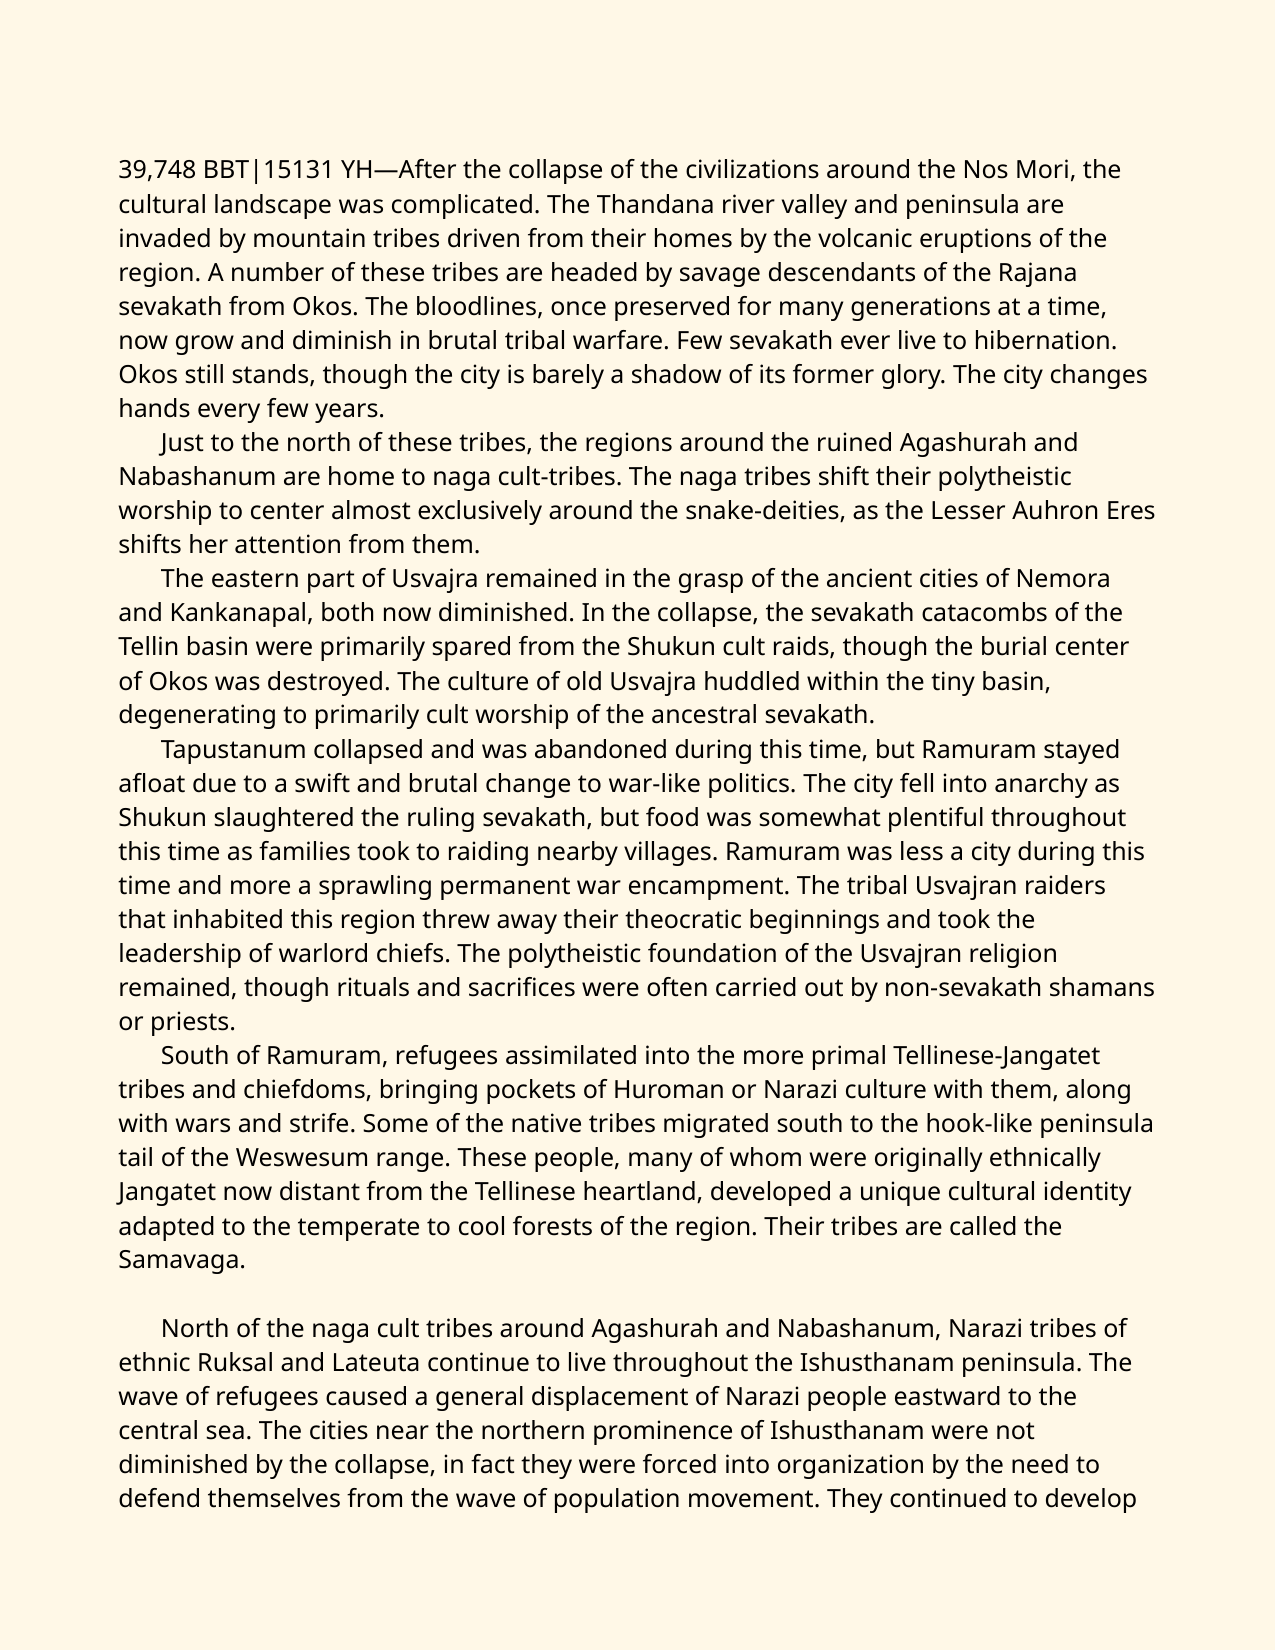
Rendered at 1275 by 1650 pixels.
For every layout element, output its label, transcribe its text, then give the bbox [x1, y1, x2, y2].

text Tapustanum collapsed and was abandoned during this time, but Ramuram stayed afloat due to a swift and brutal change to war-like politics. The city fell into anarchy as Shukun slaughtered the ruling sevakath, but food was somewhat plentiful throughout this time as families took to raiding nearby villages. Ramuram was less a city during this time and more a sprawling permanent war encampment. The tribal Usvajran raiders that inhabited this region threw away their theocratic beginnings and took the leadership of warlord chiefs. The polytheistic foundation of the Usvajran religion remained, though rituals and sacrifices were often carried out by non-sevakath shamans or priests. [118, 731, 1157, 1038]
text The eastern part of Usvajra remained in the grasp of the ancient cities of Nemora and Kankanapal, both now diminished. In the collapse, the sevakath catacombs of the Tellin basin were primarily spared from the Shukun cult raids, though the burial center of Okos was destroyed. The culture of old Usvajra huddled within the tiny basin, degenerating to primarily cult worship of the ancestral sevakath. [118, 561, 1157, 731]
text South of Ramuram, refugees assimilated into the more primal Tellinese-Jangatet tribes and chiefdoms, bringing pockets of Huroman or Narazi culture with them, along with wars and strife. Some of the native tribes migrated south to the hook-like peninsula tail of the Weswesum range. These people, many of whom were originally ethnically Jangatet now distant from the Tellinese heartland, developed a unique cultural identity adapted to the temperate to cool forests of the region. Their tribes are called the Samavaga. [118, 1038, 1157, 1276]
text 39,748 BBT|15131 YH—After the collapse of the civilizations around the Nos Mori, the cultural landscape was complicated. The Thandana river valley and peninsula are invaded by mountain tribes driven from their homes by the volcanic eruptions of the region. A number of these tribes are headed by savage descendants of the Rajana sevakath from Okos. The bloodlines, once preserved for many generations at a time, now grow and diminish in brutal tribal warfare. Few sevakath ever live to hibernation. Okos still stands, though the city is barely a shadow of its former glory. The city changes hands every few years. [118, 152, 1157, 425]
text North of the naga cult tribes around Agashurah and Nabashanum, Narazi tribes of ethnic Ruksal and Lateuta continue to live throughout the Ishusthanam peninsula. The wave of refugees caused a general displacement of Narazi people eastward to the central sea. The cities near the northern prominence of Ishusthanam were not diminished by the collapse, in fact they were forced into organization by the need to defend themselves from the wave of population movement. They continued to develop [118, 1310, 1157, 1515]
text Just to the north of these tribes, the regions around the ruined Agashurah and Nabashanum are home to naga cult-tribes. The naga tribes shift their polytheistic worship to center almost exclusively around the snake-deities, as the Lesser Auhron Eres shifts her attention from them. [118, 425, 1157, 561]
